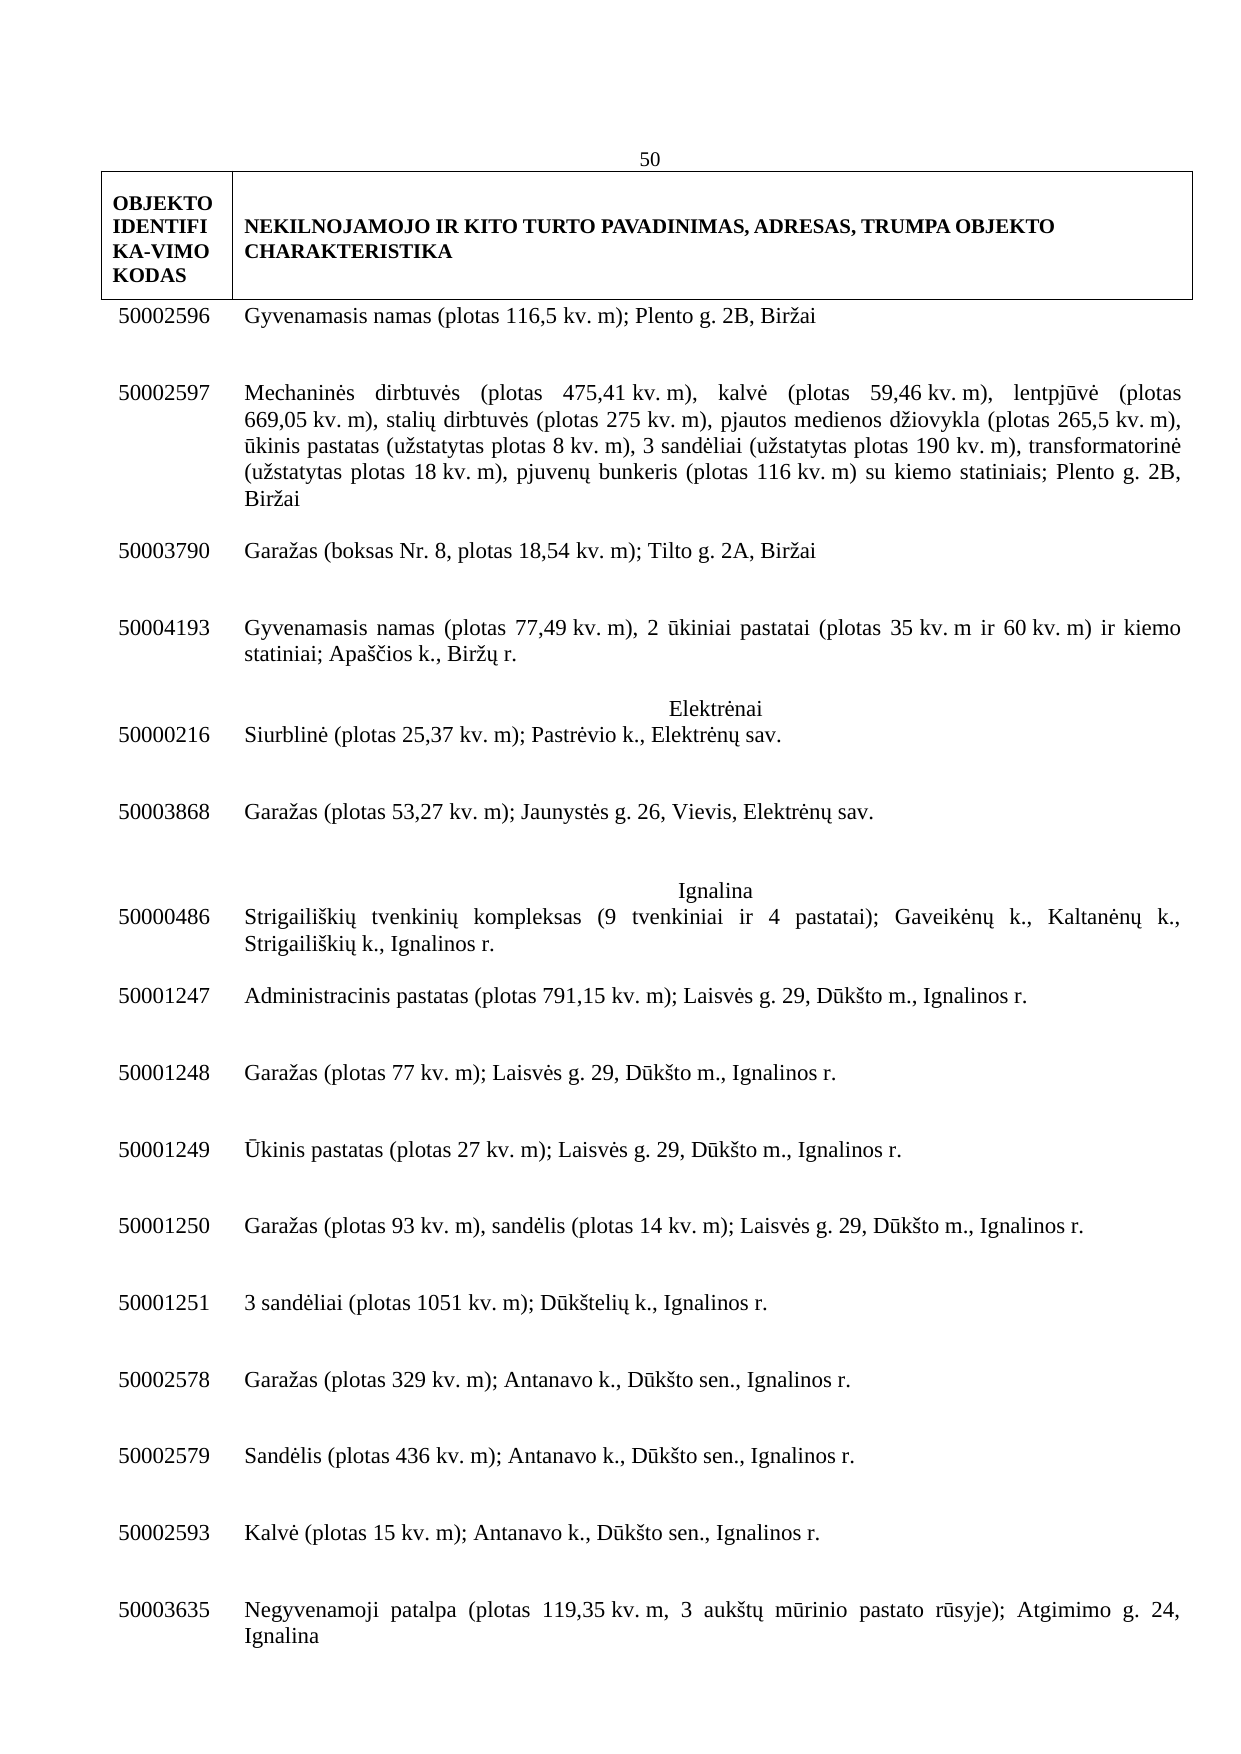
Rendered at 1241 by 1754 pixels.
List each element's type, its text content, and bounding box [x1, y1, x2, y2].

table_cell Mechaninės dirbtuvės (plotas 475,41 kv. m), kalvė (plotas 59,46 kv. m), lentpjūvė (plotas 669,05 kv. m), stalių dirbtuvės (plotas 275 kv. m), pjautos medienos džiovykla (plotas 265,5 kv. m), ūkinis pastatas (užstatytas plotas 8 kv. m), 3 sandėliai (užstatytas plotas 190 kv. m), transformatorinė (užstatytas plotas 18 kv. m), pjuvenų bunkeris (plotas 116 kv. m) su kiemo statiniais; Plento g. 2B, Biržai [233, 379, 1192, 511]
table_cell [101, 1416, 1198, 1442]
table_cell [1193, 1289, 1198, 1339]
table_cell Gyvenamasis namas (plotas 116,5 kv. m); Plento g. 2B, Biržai [233, 303, 1192, 353]
table_cell [101, 1033, 1198, 1059]
table_cell 50003868 [101, 798, 233, 848]
table_cell [1193, 1136, 1198, 1186]
table_cell [1193, 1366, 1198, 1416]
table_cell [101, 1493, 1198, 1519]
table_cell Ignalina [233, 877, 1198, 903]
table_cell [101, 1109, 1198, 1136]
table_cell [1193, 538, 1198, 588]
table_cell Negyvenamoji patalpa (plotas 119,35 kv. m, 3 aukštų mūrinio pastato rūsyje); Atgimimo g. 24, Ignalina [233, 1596, 1192, 1648]
table_cell 50004193 [101, 614, 233, 667]
table_cell Garažas (plotas 53,27 kv. m); Jaunystės g. 26, Vievis, Elektrėnų sav. [233, 798, 1192, 848]
table_cell [1193, 722, 1198, 772]
table_cell 50001247 [101, 983, 233, 1033]
table_cell Gyvenamasis namas (plotas 77,49 kv. m), 2 ūkiniai pastatai (plotas 35 kv. m ir 60 kv. m) ir kiemo statiniai; Apaščios k., Biržų r. [233, 614, 1192, 667]
table_cell [1193, 1596, 1198, 1648]
table_cell [1193, 798, 1198, 848]
table_cell 50002597 [101, 379, 233, 511]
table_cell [101, 1263, 1198, 1289]
table_cell Kalvė (plotas 15 kv. m); Antanavo k., Dūkšto sen., Ignalinos r. [233, 1519, 1192, 1569]
table_cell [101, 1339, 1198, 1366]
table_cell Siurblinė (plotas 25,37 kv. m); Pastrėvio k., Elektrėnų sav. [233, 722, 1192, 772]
table_cell [101, 1186, 1198, 1212]
table_cell [101, 956, 1198, 982]
table_cell [101, 588, 1198, 614]
table_cell [101, 353, 1198, 379]
table_cell [101, 695, 233, 722]
table_cell Garažas (plotas 329 kv. m); Antanavo k., Dūkšto sen., Ignalinos r. [233, 1366, 1192, 1416]
table_cell [1193, 1059, 1198, 1109]
table_cell 50002593 [101, 1519, 233, 1569]
table_cell [1193, 1443, 1198, 1493]
table_cell [101, 877, 233, 903]
table_cell 50000216 [101, 722, 233, 772]
table_cell Administracinis pastatas (plotas 791,15 kv. m); Laisvės g. 29, Dūkšto m., Ignalinos r. [233, 983, 1192, 1033]
table_cell 50002578 [101, 1366, 233, 1416]
table_cell [101, 667, 1198, 693]
table_cell 50002596 [101, 303, 233, 353]
table_cell [1193, 303, 1198, 353]
table_cell 50003790 [101, 538, 233, 588]
table_cell [1193, 903, 1198, 956]
table_cell Sandėlis (plotas 436 kv. m); Antanavo k., Dūkšto sen., Ignalinos r. [233, 1443, 1192, 1493]
table_cell 3 sandėliai (plotas 1051 kv. m); Dūkštelių k., Ignalinos r. [233, 1289, 1192, 1339]
table_cell Garažas (plotas 77 kv. m); Laisvės g. 29, Dūkšto m., Ignalinos r. [233, 1059, 1192, 1109]
table_cell [1193, 1213, 1198, 1263]
table_cell [101, 511, 1198, 537]
table_cell [101, 1649, 1198, 1675]
table_cell 50001250 [101, 1213, 233, 1263]
table_cell [1193, 983, 1198, 1033]
table_cell 50002579 [101, 1443, 233, 1493]
table_cell [1193, 1519, 1198, 1569]
table_cell [101, 849, 1198, 875]
table_cell [101, 772, 1198, 798]
table_cell [101, 1569, 1198, 1596]
table_cell Elektrėnai [233, 695, 1198, 722]
table_cell Garažas (plotas 93 kv. m), sandėlis (plotas 14 kv. m); Laisvės g. 29, Dūkšto m., Ignalinos r. [233, 1213, 1192, 1263]
table_cell 50001251 [101, 1289, 233, 1339]
table_cell 50000486 [101, 903, 233, 956]
table_cell 50003635 [101, 1596, 233, 1648]
table_cell 50001249 [101, 1136, 233, 1186]
table_cell 50001248 [101, 1059, 233, 1109]
table_cell [1193, 379, 1198, 511]
table_cell Strigailiškių tvenkinių kompleksas (9 tvenkiniai ir 4 pastatai); Gaveikėnų k., Kaltanėnų k., Strigailiškių k., Ignalinos r. [233, 903, 1192, 956]
table_cell Garažas (boksas Nr. 8, plotas 18,54 kv. m); Tilto g. 2A, Biržai [233, 538, 1192, 588]
table_cell Ūkinis pastatas (plotas 27 kv. m); Laisvės g. 29, Dūkšto m., Ignalinos r. [233, 1136, 1192, 1186]
table_cell [1193, 614, 1198, 667]
